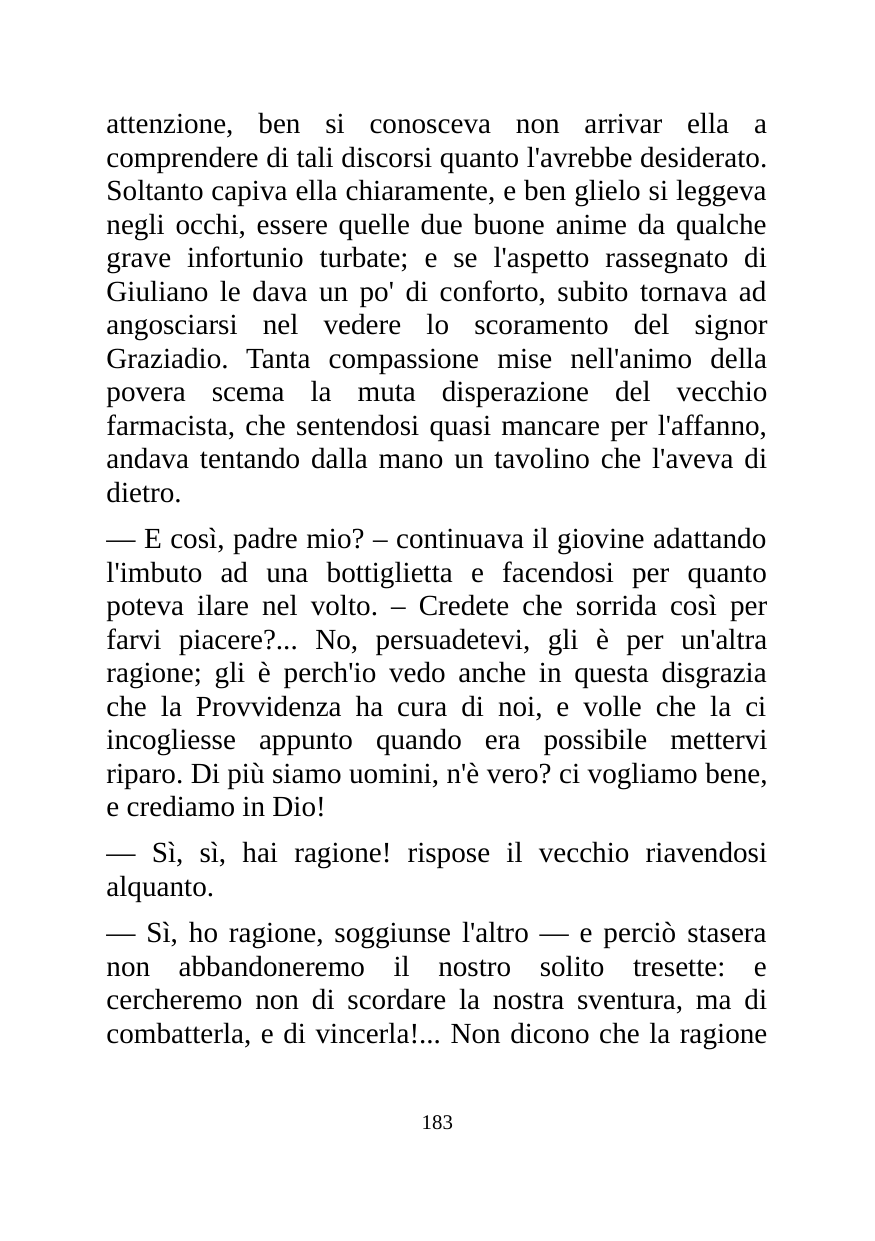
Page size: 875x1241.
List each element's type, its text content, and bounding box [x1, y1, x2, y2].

text attenzione, ben si conosceva non arrivar ella a comprendere di tali discorsi quanto l'avrebbe desiderato. Soltanto capiva ella chiaramente, e ben glielo si leggeva negli occhi, essere quelle due buone anime da qualche grave infortunio turbate; e se l'aspetto rassegnato di Giuliano le dava un po' di conforto, subito tornava ad angosciarsi nel vedere lo scoramento del signor Graziadio. Tanta compassione mise nell'animo della povera scema la muta disperazione del vecchio farmacista, che sentendosi quasi mancare per l'affanno, andava tentando dalla mano un tavolino che l'aveva di dietro. [106, 106, 768, 509]
text — Sì, ho ragione, soggiunse l'altro — e perciò stasera non abbandoneremo il nostro solito tresette: e cercheremo non di scordare la nostra sventura, ma di combatterla, e di vincerla!... Non dicono che la ragione [106, 915, 768, 1049]
text — Sì, sì, hai ragione! rispose il vecchio riavendosi alquanto. [106, 836, 768, 903]
text — E così, padre mio? – continuava il giovine adattando l'imbuto ad una bottiglietta e facendosi per quanto poteva ilare nel volto. – Credete che sorrida così per farvi piacere?... No, persuadetevi, gli è per un'altra ragione; gli è perch'io vedo anche in questa disgrazia che la Provvidenza ha cura di noi, e volle che la ci incogliesse appunto quando era possibile mettervi riparo. Di più siamo uomini, n'è vero? ci vogliamo bene, e crediamo in Dio! [106, 521, 768, 823]
